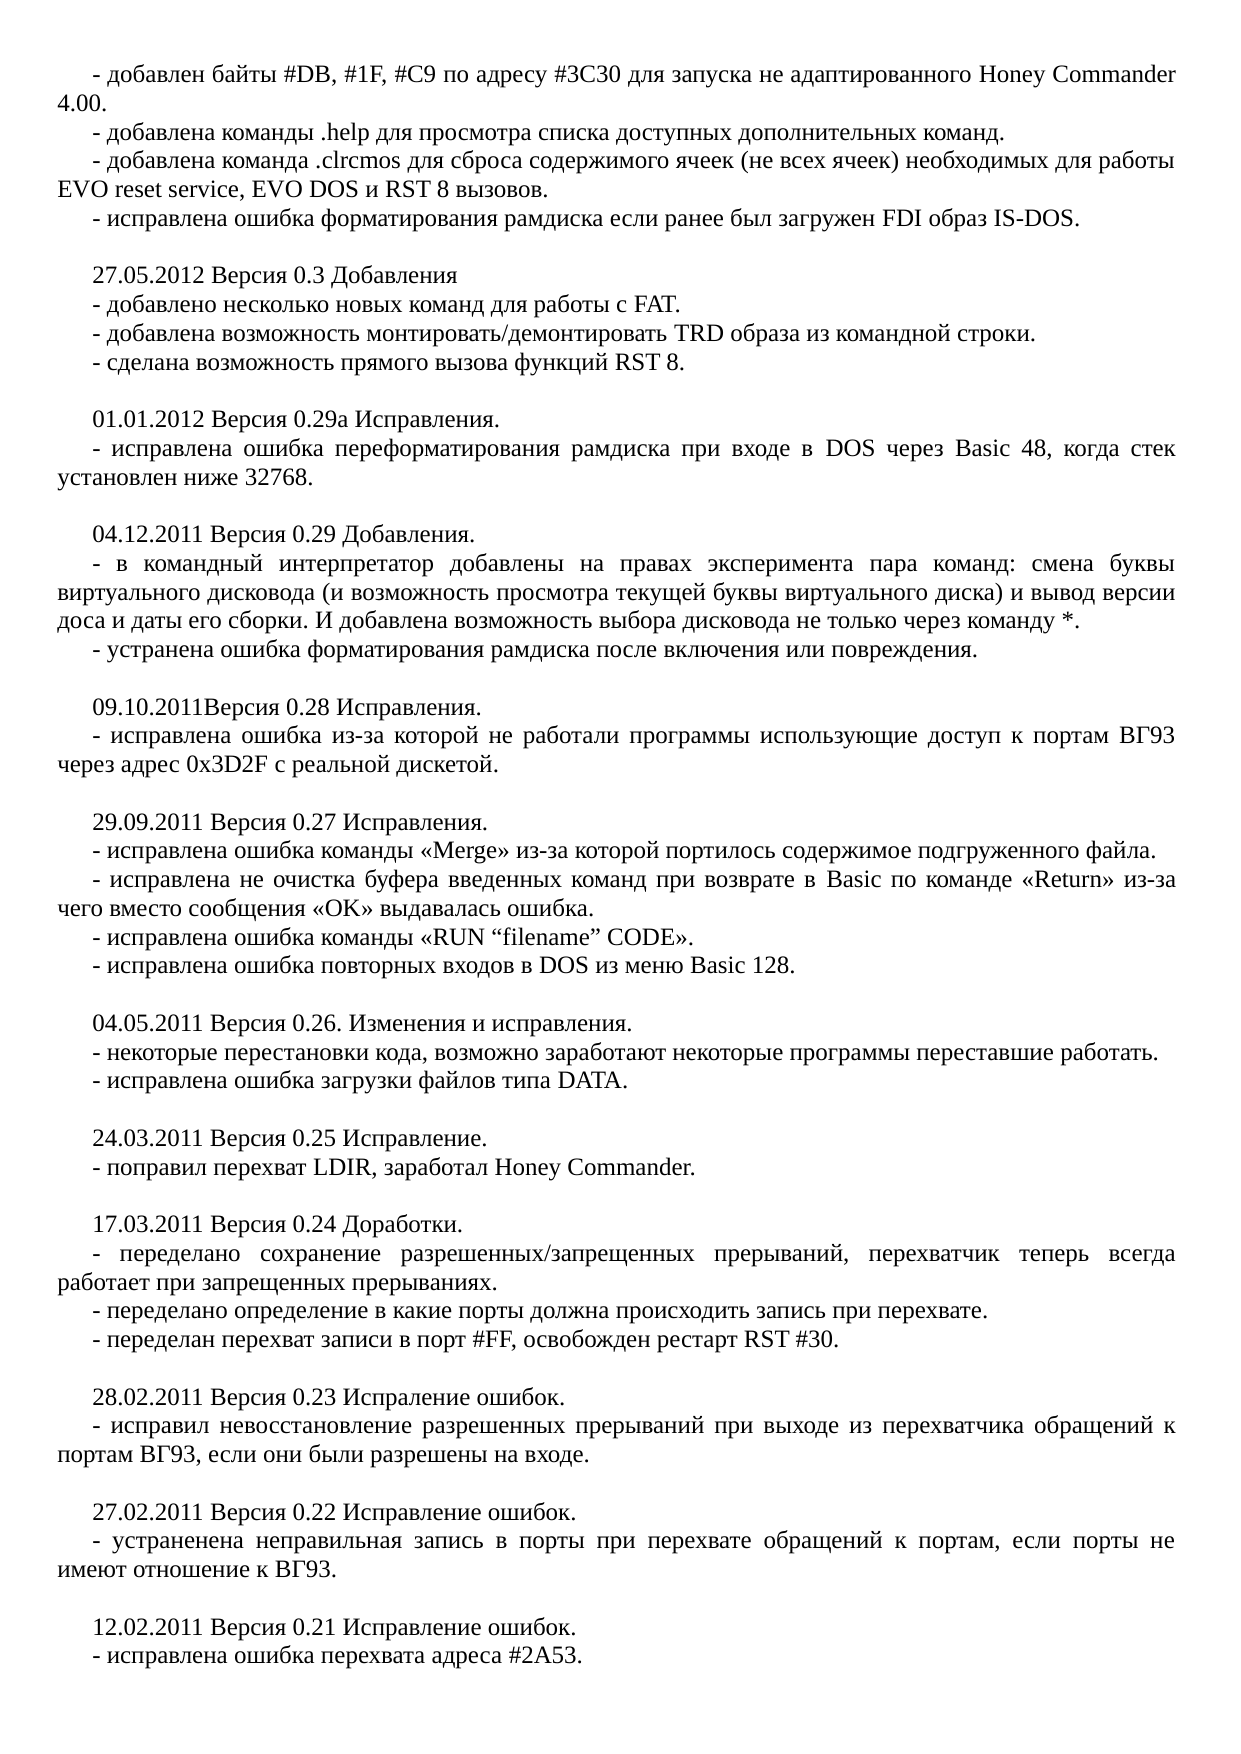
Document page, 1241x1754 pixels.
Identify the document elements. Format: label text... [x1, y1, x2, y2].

text - поправил перехват LDIR, заработал Honey Commander. [57, 1152, 1176, 1181]
text - некоторые перестановки кода, возможно заработают некоторые программы переставшие работать. [57, 1037, 1176, 1066]
text 29.09.2011 Версия 0.27 Исправления. [57, 807, 1176, 836]
text 27.02.2011 Версия 0.22 Исправление ошибок. [57, 1497, 1176, 1526]
text - устраненена неправильная запись в порты при перехвате обращений к портам, если порты не имеют отношение к ВГ93. [57, 1526, 1176, 1583]
text - добавлен байты #DB, #1F, #C9 по адресу #3C30 для запуска не адаптированного Honey Commander 4.00. [57, 59, 1176, 117]
text - устранена ошибка форматирования рамдиска после включения или повреждения. [57, 634, 1176, 663]
text - переделан перехват записи в порт #FF, освобожден рестарт RST #30. [57, 1324, 1176, 1353]
text - исправлена ошибка команды «RUN “filename” CODE». [57, 922, 1176, 951]
text - исправлена не очистка буфера введенных команд при возврате в Basic по команде «Return» из-за чего вместо сообщения «OK» выдавалась ошибка. [57, 864, 1176, 922]
text 17.03.2011 Версия 0.24 Доработки. [57, 1209, 1176, 1238]
text - добавлено несколько новых команд для работы с FAT. [57, 289, 1176, 318]
text 28.02.2011 Версия 0.23 Испраление ошибок. [57, 1382, 1176, 1411]
text - переделано определение в какие порты должна происходить запись при перехвате. [57, 1296, 1176, 1324]
text - добавлена команды .help для просмотра списка доступных дополнительных команд. [57, 117, 1176, 146]
text 01.01.2012 Версия 0.29а Исправления. [57, 404, 1176, 433]
text 04.12.2011 Версия 0.29 Добавления. [57, 519, 1176, 548]
text 27.05.2012 Версия 0.3 Добавления [57, 261, 1176, 289]
text - исправлена ошибка переформатирования рамдиска при входе в DOS через Basic 48, когда стек установлен ниже 32768. [57, 433, 1176, 491]
text - сделана возможность прямого вызова функций RST 8. [57, 347, 1176, 376]
text - исправлена ошибка перехвата адреса #2A53. [57, 1641, 1176, 1669]
text 09.10.2011Версия 0.28 Исправления. [57, 692, 1176, 721]
text 12.02.2011 Версия 0.21 Исправление ошибок. [57, 1612, 1176, 1641]
text 04.05.2011 Версия 0.26. Изменения и исправления. [57, 1008, 1176, 1037]
text - добавлена команда .clrcmos для сброса содержимого ячеек (не всех ячеек) необходимых для работы EVO reset service, EVO DOS и RST 8 вызовов. [57, 146, 1176, 203]
text - переделано сохранение разрешенных/запрещенных прерываний, перехватчик теперь всегда работает при запрещенных прерываниях. [57, 1238, 1176, 1296]
text - исправлена ошибка загрузки файлов типа DATA. [57, 1066, 1176, 1094]
text - исправлена ошибка повторных входов в DOS из меню Basic 128. [57, 951, 1176, 979]
text 24.03.2011 Версия 0.25 Исправление. [57, 1123, 1176, 1152]
text - в командный интерпретатор добавлены на правах эксперимента пара команд: смена буквы виртуального дисковода (и возможность просмотра текущей буквы виртуального диска) и вывод версии доса и даты его сборки. И добавлена возможность выбора дисковода не только через команду *. [57, 548, 1176, 634]
text - исправил невосстановление разрешенных прерываний при выходе из перехватчика обращений к портам ВГ93, если они были разрешены на входе. [57, 1411, 1176, 1468]
text - добавлена возможность монтировать/демонтировать TRD образа из командной строки. [57, 318, 1176, 347]
text - исправлена ошибка форматирования рамдиска если ранее был загружен FDI образ IS-DOS. [57, 203, 1176, 232]
text - исправлена ошибка из-за которой не работали программы использующие доступ к портам ВГ93 через адрес 0x3D2F с реальной дискетой. [57, 721, 1176, 778]
text - исправлена ошибка команды «Merge» из-за которой портилось содержимое подгруженного файла. [57, 836, 1176, 864]
